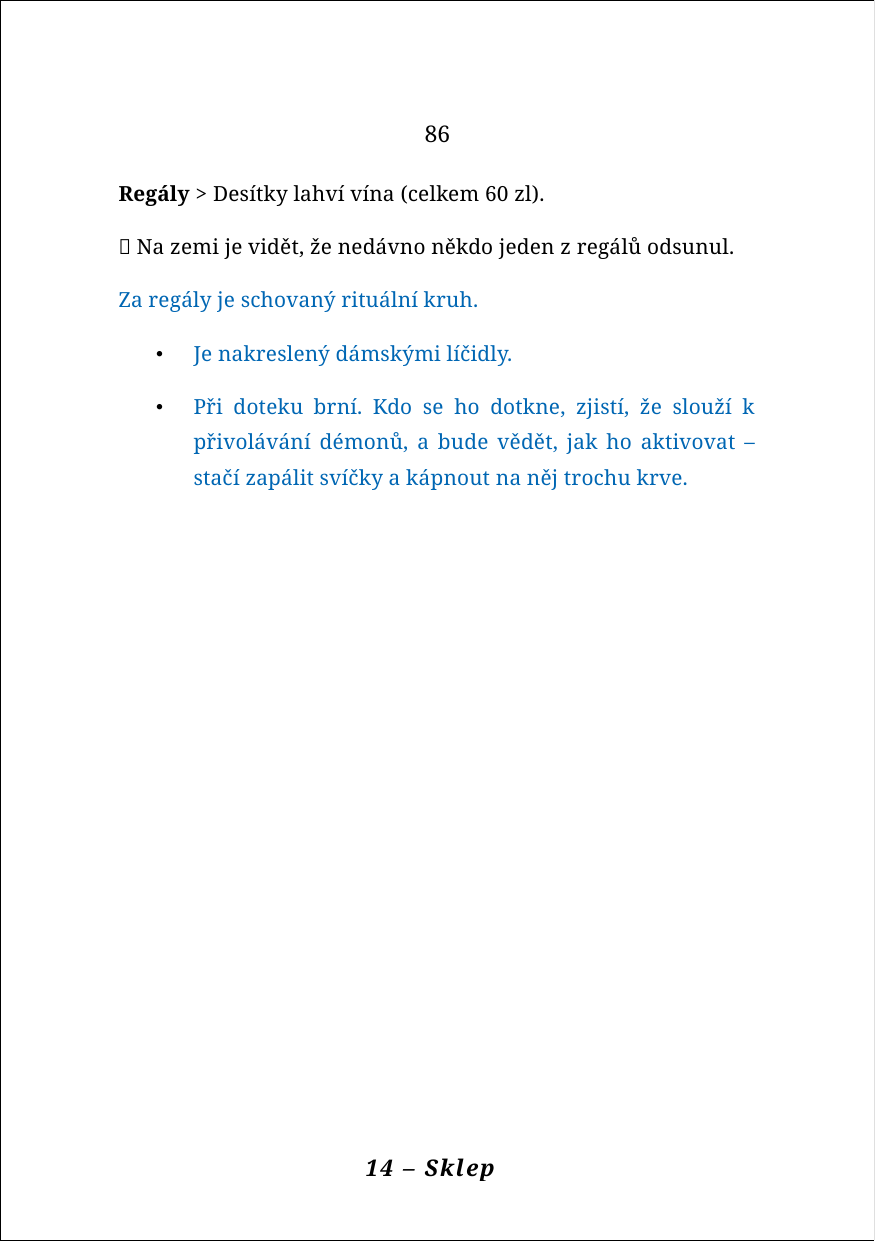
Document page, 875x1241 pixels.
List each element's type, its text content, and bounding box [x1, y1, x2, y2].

text Za regály je schovaný rituální kruh. [118, 285, 756, 314]
list Je nakreslený dámskými líčidly. [156, 339, 756, 367]
text Regály > Desítky lahví vína (celkem 60 zl). [118, 179, 756, 207]
text 👣 Na zemi je vidět, že nedávno někdo jeden z regálů odsunul. [118, 232, 756, 261]
list Při doteku brní. Kdo se ho dotkne, zjistí, že slouží k přivolávání démonů, a bude vědět, jak ho aktivovat – stačí zapálit svíčky a kápnout na něj trochu krve. [156, 392, 756, 491]
